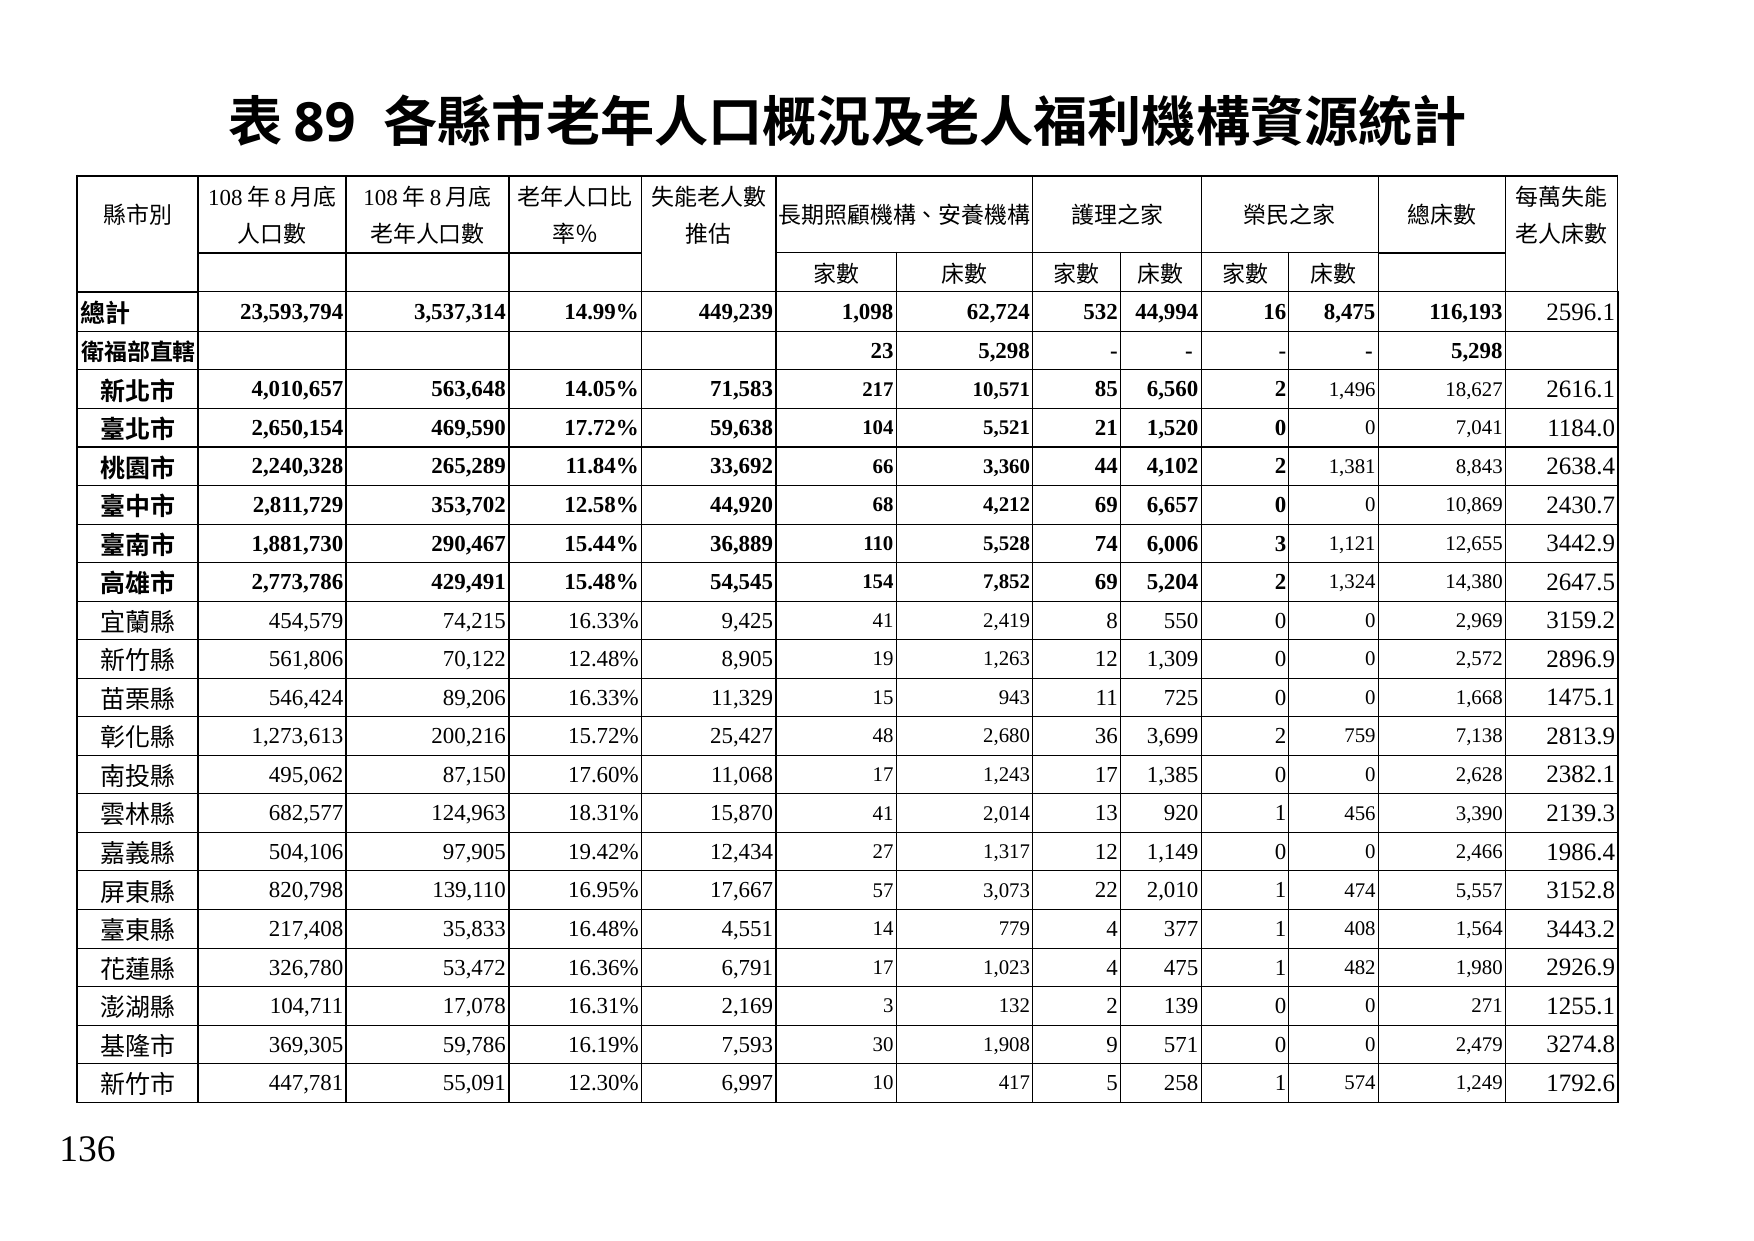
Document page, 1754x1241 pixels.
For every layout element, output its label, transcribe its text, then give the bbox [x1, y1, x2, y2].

table_cell 17,667 [642, 871, 775, 909]
table_cell 2,240,328 [199, 448, 345, 485]
table_cell 3,390 [1379, 794, 1505, 832]
table_cell 3443.2 [1506, 910, 1617, 947]
table_cell 8 [1033, 602, 1120, 639]
table_cell 2,014 [897, 794, 1032, 832]
table_cell 苗栗縣 [78, 679, 197, 716]
table_cell 嘉義縣 [78, 833, 197, 870]
table_cell 雲林縣 [78, 794, 197, 832]
table_cell 4 [1033, 949, 1120, 986]
table_cell 0 [1202, 679, 1288, 716]
table_cell 4,010,657 [199, 370, 345, 408]
table_cell 1,381 [1289, 448, 1378, 485]
table_cell 2 [1202, 563, 1288, 601]
table_cell 0 [1289, 602, 1378, 639]
table_cell [642, 332, 775, 369]
table_cell 6,560 [1121, 370, 1201, 408]
table_cell 139,110 [347, 871, 508, 909]
table_cell 7,593 [642, 1026, 775, 1063]
table_cell [1506, 252, 1617, 291]
table_cell 2 [1202, 717, 1288, 755]
table_cell 2616.1 [1506, 370, 1617, 408]
table_cell 217,408 [199, 910, 345, 947]
table_cell 11 [1033, 679, 1120, 716]
table_cell 0 [1202, 833, 1288, 870]
table_header 縣市別 [78, 177, 197, 252]
table_cell 369,305 [199, 1026, 345, 1063]
table_cell [199, 254, 345, 291]
table_cell [199, 332, 345, 369]
table_cell 17.72% [510, 409, 641, 446]
table_cell 25,427 [642, 717, 775, 755]
table_cell 0 [1202, 409, 1288, 446]
table_cell 820,798 [199, 871, 345, 909]
table_cell 571 [1121, 1026, 1201, 1063]
table_cell 12.30% [510, 1064, 641, 1102]
table_cell 5,521 [897, 409, 1032, 446]
table_cell 41 [777, 794, 896, 832]
table_cell 2,010 [1121, 871, 1201, 909]
table_cell 1,243 [897, 756, 1032, 793]
table_cell 19.42% [510, 833, 641, 870]
table_cell 3 [1202, 525, 1288, 562]
table_cell 臺東縣 [78, 910, 197, 947]
table_cell 1475.1 [1506, 679, 1617, 716]
table_cell 1 [1202, 794, 1288, 832]
table_cell 16.36% [510, 949, 641, 986]
table_cell [1379, 254, 1505, 291]
table_cell 943 [897, 679, 1032, 716]
table_cell 3 [777, 987, 896, 1024]
table_cell 36,889 [642, 525, 775, 562]
table_cell 高雄市 [78, 563, 197, 601]
table_cell 6,997 [642, 1064, 775, 1102]
table_header 108年8月底人口數 [199, 177, 345, 252]
table_cell 55,091 [347, 1064, 508, 1102]
table_cell 2,969 [1379, 602, 1505, 639]
table_cell 5 [1033, 1064, 1120, 1102]
table_cell 1,881,730 [199, 525, 345, 562]
table_cell 2596.1 [1506, 292, 1617, 331]
table_cell 59,786 [347, 1026, 508, 1063]
table_cell 12,434 [642, 833, 775, 870]
table_cell 759 [1289, 717, 1378, 755]
table_cell 2 [1033, 987, 1120, 1024]
table_cell 779 [897, 910, 1032, 947]
table_cell 66 [777, 448, 896, 485]
table_cell 97,905 [347, 833, 508, 870]
table_cell 17.60% [510, 756, 641, 793]
table_cell 574 [1289, 1064, 1378, 1102]
table_cell 408 [1289, 910, 1378, 947]
table_cell 104 [777, 409, 896, 446]
table_cell 290,467 [347, 525, 508, 562]
table_cell 44,920 [642, 486, 775, 523]
table_cell 5,204 [1121, 563, 1201, 601]
table_cell 53,472 [347, 949, 508, 986]
table_cell 504,106 [199, 833, 345, 870]
table_cell 68 [777, 486, 896, 523]
table_cell 1,273,613 [199, 717, 345, 755]
table_cell 482 [1289, 949, 1378, 986]
table_cell - [1033, 332, 1120, 369]
table_cell 456 [1289, 794, 1378, 832]
table_cell 0 [1289, 1026, 1378, 1063]
table_cell 14.99% [510, 292, 641, 331]
table_cell 18.31% [510, 794, 641, 832]
table_cell 臺南市 [78, 525, 197, 562]
table_cell 22 [1033, 871, 1120, 909]
table_cell [510, 332, 641, 369]
table_cell 11,329 [642, 679, 775, 716]
table_cell 7,852 [897, 563, 1032, 601]
table_cell 床數 [1121, 253, 1201, 291]
table_cell 0 [1289, 640, 1378, 678]
table_cell 3274.8 [1506, 1026, 1617, 1063]
table_cell 新竹市 [78, 1064, 197, 1102]
table_cell 基隆市 [78, 1026, 197, 1063]
table_cell 家數 [777, 253, 896, 291]
table_cell 44,994 [1121, 292, 1201, 331]
table_cell 2896.9 [1506, 640, 1617, 678]
table_cell 258 [1121, 1064, 1201, 1102]
table_header 每萬失能老人床數 [1506, 177, 1617, 252]
table_cell 0 [1202, 1026, 1288, 1063]
table_cell 17,078 [347, 987, 508, 1024]
table_cell 561,806 [199, 640, 345, 678]
table_cell 4,102 [1121, 448, 1201, 485]
table_cell 200,216 [347, 717, 508, 755]
table_cell 10,869 [1379, 486, 1505, 523]
table_cell 2 [1202, 448, 1288, 485]
table_cell 546,424 [199, 679, 345, 716]
table_cell 85 [1033, 370, 1120, 408]
table_cell 12.58% [510, 486, 641, 523]
table_cell 19 [777, 640, 896, 678]
table_header 總床數 [1379, 177, 1505, 252]
table_cell 0 [1289, 756, 1378, 793]
table_cell 17 [1033, 756, 1120, 793]
table_cell 116,193 [1379, 292, 1505, 331]
table_cell 1,520 [1121, 409, 1201, 446]
table_cell 104,711 [199, 987, 345, 1024]
table_cell 48 [777, 717, 896, 755]
table_cell 2,466 [1379, 833, 1505, 870]
table_cell 12 [1033, 833, 1120, 870]
table_cell 8,905 [642, 640, 775, 678]
table_cell 1184.0 [1506, 409, 1617, 446]
table_cell 17 [777, 756, 896, 793]
table_cell 3,360 [897, 448, 1032, 485]
table_cell [347, 332, 508, 369]
table_cell 11.84% [510, 448, 641, 485]
table_cell 2 [1202, 370, 1288, 408]
table_cell 16.95% [510, 871, 641, 909]
table_cell 417 [897, 1064, 1032, 1102]
table_cell 495,062 [199, 756, 345, 793]
table_cell 2,628 [1379, 756, 1505, 793]
table_cell 彰化縣 [78, 717, 197, 755]
table_cell 21 [1033, 409, 1120, 446]
table_cell 桃園市 [78, 448, 197, 485]
table_cell 16.33% [510, 602, 641, 639]
table_cell 臺北市 [78, 409, 197, 446]
table_cell 12 [1033, 640, 1120, 678]
table_cell 9,425 [642, 602, 775, 639]
table_cell 14 [777, 910, 896, 947]
table_cell 54,545 [642, 563, 775, 601]
table_cell 4 [1033, 910, 1120, 947]
table_cell 23 [777, 332, 896, 369]
table_cell 0 [1202, 486, 1288, 523]
table_cell 74 [1033, 525, 1120, 562]
table_cell - [1121, 332, 1201, 369]
table_cell 8,475 [1289, 292, 1378, 331]
table_cell 1,317 [897, 833, 1032, 870]
table_cell 16.31% [510, 987, 641, 1024]
table_cell 1,324 [1289, 563, 1378, 601]
table_cell [1506, 332, 1617, 369]
table_cell 87,150 [347, 756, 508, 793]
table_cell 新北市 [78, 370, 197, 408]
table_cell 69 [1033, 563, 1120, 601]
table_cell 0 [1202, 987, 1288, 1024]
table_header 老年人口比率％ [510, 177, 641, 252]
table_cell 花蓮縣 [78, 949, 197, 986]
table_cell 70,122 [347, 640, 508, 678]
table_cell 14.05% [510, 370, 641, 408]
table_cell 1,385 [1121, 756, 1201, 793]
table_cell 2430.7 [1506, 486, 1617, 523]
table_cell 2,169 [642, 987, 775, 1024]
table_cell 2926.9 [1506, 949, 1617, 986]
table_cell 1,263 [897, 640, 1032, 678]
table_cell 1 [1202, 1064, 1288, 1102]
table_cell 6,791 [642, 949, 775, 986]
table_cell 2139.3 [1506, 794, 1617, 832]
table_cell 16.48% [510, 910, 641, 947]
table_cell 454,579 [199, 602, 345, 639]
table_cell 衛福部直轄 [78, 332, 197, 369]
table_header 108年8月底 老年人口數 [347, 177, 508, 252]
table_cell 7,041 [1379, 409, 1505, 446]
table_cell 15 [777, 679, 896, 716]
table_cell 屏東縣 [78, 871, 197, 909]
table_cell 2,650,154 [199, 409, 345, 446]
table_cell 74,215 [347, 602, 508, 639]
table_cell 725 [1121, 679, 1201, 716]
table_cell 澎湖縣 [78, 987, 197, 1024]
table_cell 0 [1202, 602, 1288, 639]
table_cell 2,419 [897, 602, 1032, 639]
table_cell 3,073 [897, 871, 1032, 909]
table_cell 271 [1379, 987, 1505, 1024]
table_cell 家數 [1202, 253, 1288, 291]
table_cell 3152.8 [1506, 871, 1617, 909]
table_cell [642, 252, 775, 291]
table_cell 33,692 [642, 448, 775, 485]
table_cell [510, 254, 641, 291]
table_cell 南投縣 [78, 756, 197, 793]
table_cell 0 [1289, 486, 1378, 523]
table_header 榮民之家 [1202, 177, 1378, 252]
table_cell 3442.9 [1506, 525, 1617, 562]
table_cell 15.48% [510, 563, 641, 601]
table_cell 71,583 [642, 370, 775, 408]
table_cell 6,657 [1121, 486, 1201, 523]
table_cell 139 [1121, 987, 1201, 1024]
table_cell 447,781 [199, 1064, 345, 1102]
table_cell 62,724 [897, 292, 1032, 331]
table_cell 27 [777, 833, 896, 870]
table_cell 1986.4 [1506, 833, 1617, 870]
table_cell - [1289, 332, 1378, 369]
table_cell 4,212 [897, 486, 1032, 523]
table_cell 10,571 [897, 370, 1032, 408]
table_cell 217 [777, 370, 896, 408]
table_cell 15,870 [642, 794, 775, 832]
table_cell 18,627 [1379, 370, 1505, 408]
table_cell 1,023 [897, 949, 1032, 986]
table_cell 1,908 [897, 1026, 1032, 1063]
table_cell 16.33% [510, 679, 641, 716]
table_cell 429,491 [347, 563, 508, 601]
table_cell 14,380 [1379, 563, 1505, 601]
table_cell 3,537,314 [347, 292, 508, 331]
table_cell 41 [777, 602, 896, 639]
table_cell 2813.9 [1506, 717, 1617, 755]
table_cell 550 [1121, 602, 1201, 639]
table_cell 920 [1121, 794, 1201, 832]
table_cell 1 [1202, 949, 1288, 986]
table_cell 69 [1033, 486, 1120, 523]
table_cell 377 [1121, 910, 1201, 947]
table_cell 1,098 [777, 292, 896, 331]
table_cell 2,572 [1379, 640, 1505, 678]
table_cell 床數 [897, 253, 1032, 291]
table_cell 0 [1289, 833, 1378, 870]
table_cell 13 [1033, 794, 1120, 832]
table_cell 2382.1 [1506, 756, 1617, 793]
table_cell 44 [1033, 448, 1120, 485]
table_cell 8,843 [1379, 448, 1505, 485]
table_cell 臺中市 [78, 486, 197, 523]
table_cell 1 [1202, 871, 1288, 909]
table_cell 1,496 [1289, 370, 1378, 408]
table_cell [78, 252, 197, 291]
table_cell 6,006 [1121, 525, 1201, 562]
table_cell 2,680 [897, 717, 1032, 755]
table_cell 35,833 [347, 910, 508, 947]
table_cell 9 [1033, 1026, 1120, 1063]
table_cell 353,702 [347, 486, 508, 523]
table_cell 16 [1202, 292, 1288, 331]
table_cell 3159.2 [1506, 602, 1617, 639]
table_cell 1,668 [1379, 679, 1505, 716]
table_header 失能老人數推估 [642, 177, 775, 252]
table_cell 2638.4 [1506, 448, 1617, 485]
table_cell 36 [1033, 717, 1120, 755]
table_cell 15.44% [510, 525, 641, 562]
subtitle 表89 各縣市老年人口概況及老人福利機構資源統計 [59, 62, 1636, 174]
table_cell 2647.5 [1506, 563, 1617, 601]
table_cell 1,564 [1379, 910, 1505, 947]
table_header 長期照顧機構、安養機構 [777, 177, 1032, 252]
table_cell 新竹縣 [78, 640, 197, 678]
table_cell 宜蘭縣 [78, 602, 197, 639]
table_cell 132 [897, 987, 1032, 1024]
table_cell 326,780 [199, 949, 345, 986]
table_header 護理之家 [1033, 177, 1201, 252]
table_cell 89,206 [347, 679, 508, 716]
table_cell 1 [1202, 910, 1288, 947]
table_cell 1255.1 [1506, 987, 1617, 1024]
table_cell 1,309 [1121, 640, 1201, 678]
table_cell 0 [1202, 640, 1288, 678]
table_cell 家數 [1033, 253, 1120, 291]
table_cell 124,963 [347, 794, 508, 832]
table_cell 0 [1202, 756, 1288, 793]
table_cell 0 [1289, 987, 1378, 1024]
table_cell 2,811,729 [199, 486, 345, 523]
table_cell 682,577 [199, 794, 345, 832]
table_cell 10 [777, 1064, 896, 1102]
table_cell 59,638 [642, 409, 775, 446]
table_cell 0 [1289, 409, 1378, 446]
table_cell 5,298 [1379, 332, 1505, 369]
table_cell 3,699 [1121, 717, 1201, 755]
table_cell 12.48% [510, 640, 641, 678]
table_cell 475 [1121, 949, 1201, 986]
table_cell 2,773,786 [199, 563, 345, 601]
table_cell 5,528 [897, 525, 1032, 562]
table_cell 1792.6 [1506, 1064, 1617, 1102]
table_cell 1,980 [1379, 949, 1505, 986]
table_cell 30 [777, 1026, 896, 1063]
table_cell 265,289 [347, 448, 508, 485]
table_cell 11,068 [642, 756, 775, 793]
table_cell - [1202, 332, 1288, 369]
table_cell 4,551 [642, 910, 775, 947]
table_cell 12,655 [1379, 525, 1505, 562]
table_cell 57 [777, 871, 896, 909]
table_cell 16.19% [510, 1026, 641, 1063]
table_cell 532 [1033, 292, 1120, 331]
table_cell 總計 [78, 293, 197, 331]
table_cell 1,121 [1289, 525, 1378, 562]
table_cell 7,138 [1379, 717, 1505, 755]
table_cell [347, 254, 508, 291]
table_cell 5,557 [1379, 871, 1505, 909]
table_cell 床數 [1289, 253, 1378, 291]
table_cell 17 [777, 949, 896, 986]
table_cell 469,590 [347, 409, 508, 446]
table_cell 449,239 [642, 292, 775, 331]
table_cell 563,648 [347, 370, 508, 408]
table_cell 110 [777, 525, 896, 562]
table_cell 1,249 [1379, 1064, 1505, 1102]
table_cell 2,479 [1379, 1026, 1505, 1063]
table_cell 23,593,794 [199, 292, 345, 331]
table_cell 474 [1289, 871, 1378, 909]
table_cell 0 [1289, 679, 1378, 716]
table_cell 1,149 [1121, 833, 1201, 870]
table_cell 15.72% [510, 717, 641, 755]
table_cell 5,298 [897, 332, 1032, 369]
table_cell 154 [777, 563, 896, 601]
